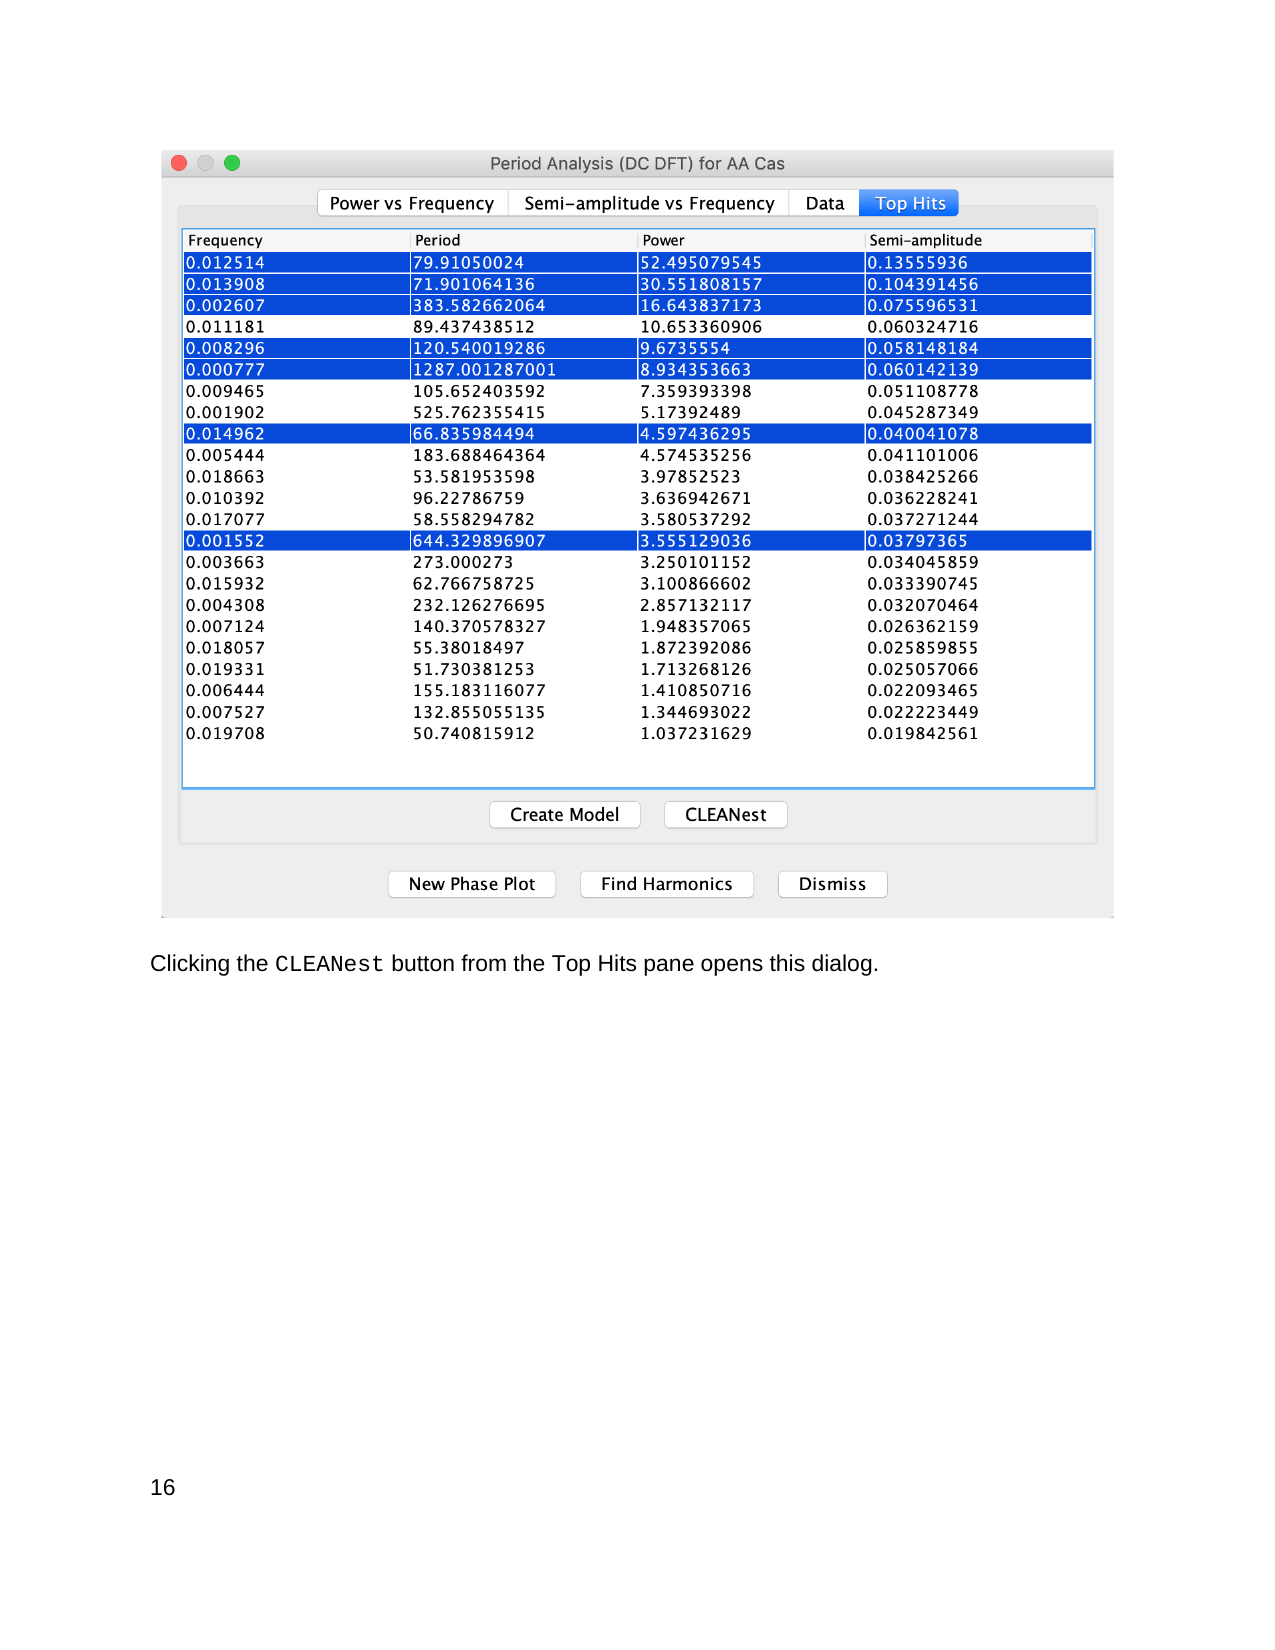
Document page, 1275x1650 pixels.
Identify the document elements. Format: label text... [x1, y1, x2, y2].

text Clicking the CLEANest button from the Top Hits pane opens this dialog. [150, 951, 1125, 979]
picture [161, 150, 1114, 918]
